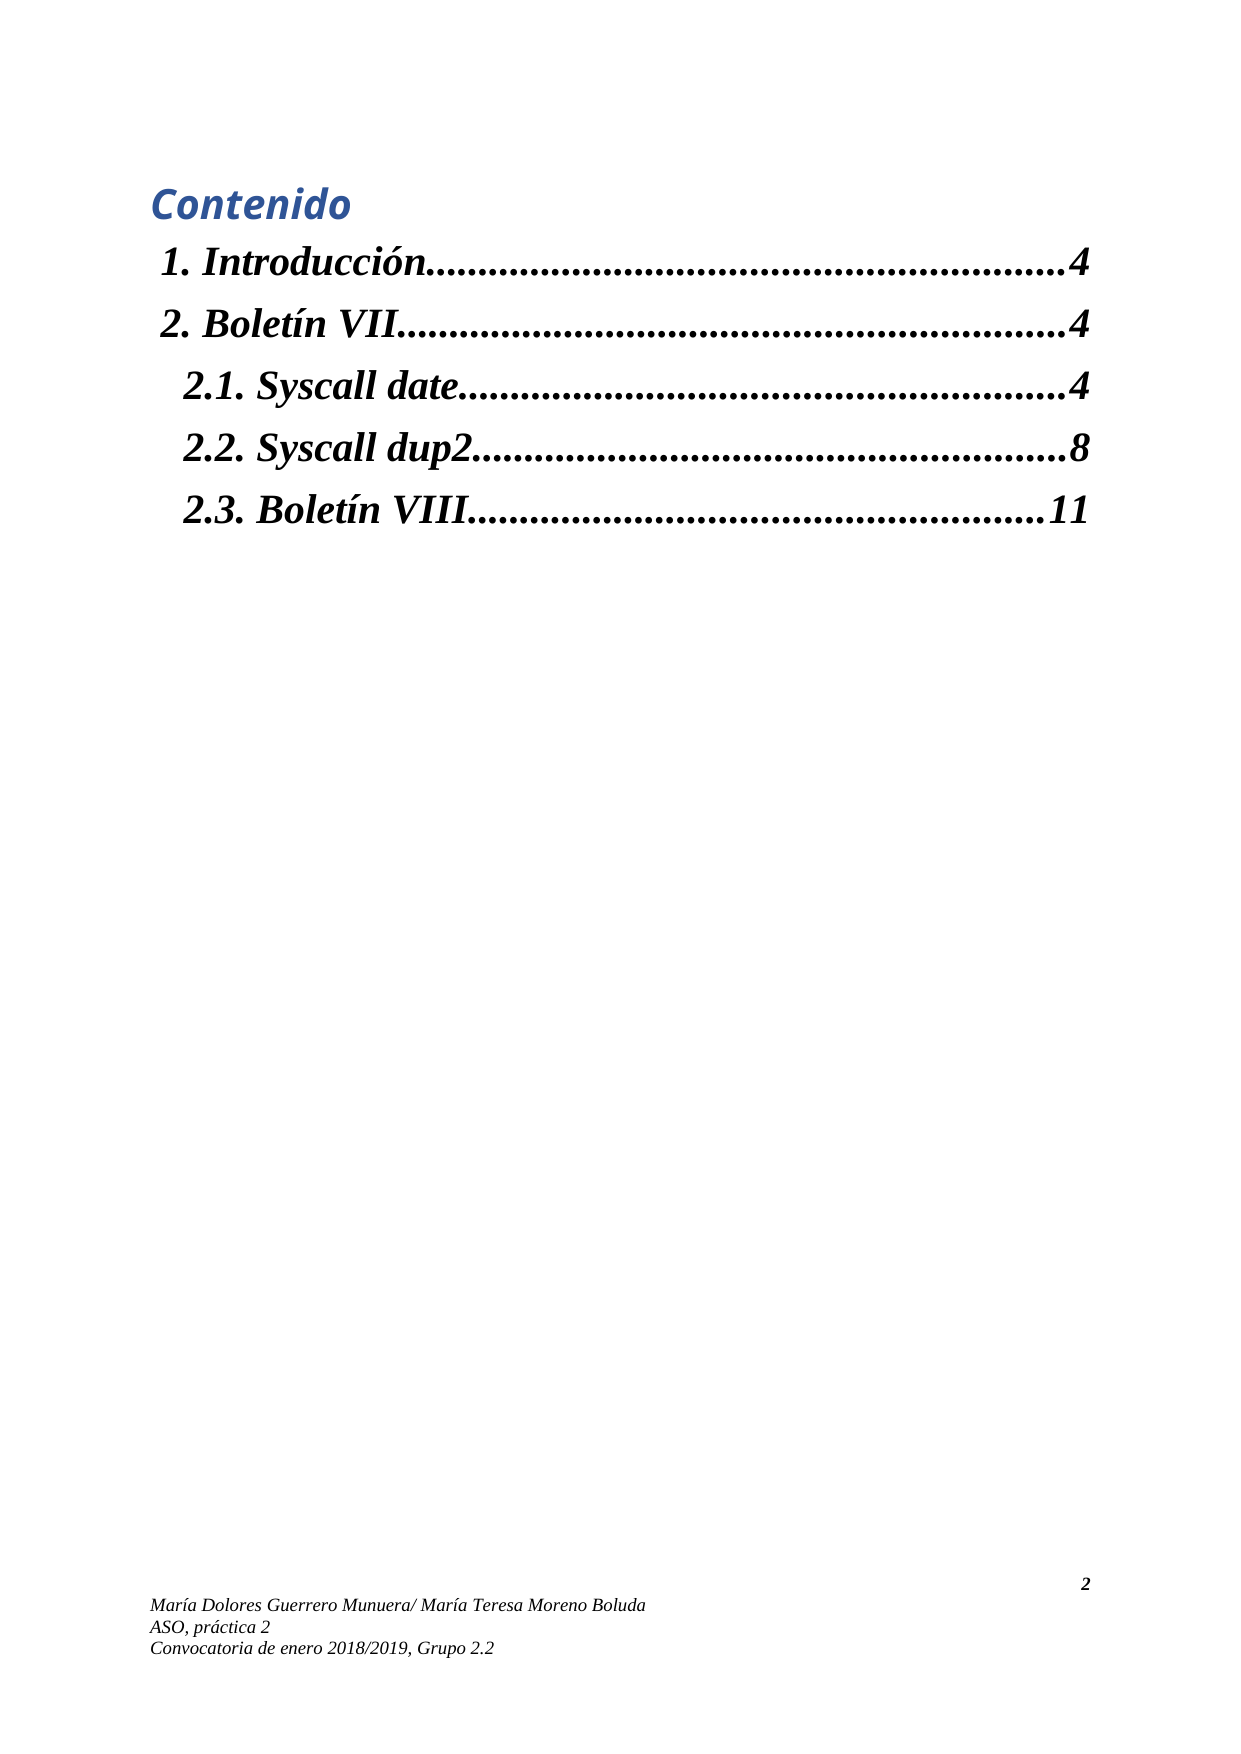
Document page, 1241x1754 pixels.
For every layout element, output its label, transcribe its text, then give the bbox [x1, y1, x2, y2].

text 1. Introducción 4 [150, 236, 1090, 284]
text 2.1. Syscall date 4 [173, 360, 1090, 408]
text 2. Boletín VII 4 [150, 298, 1090, 346]
text 2.2. Syscall dup2 8 [173, 422, 1090, 470]
text 2.3. Boletín VIII 11 [173, 484, 1090, 532]
subtitle Contenido [150, 175, 1090, 232]
